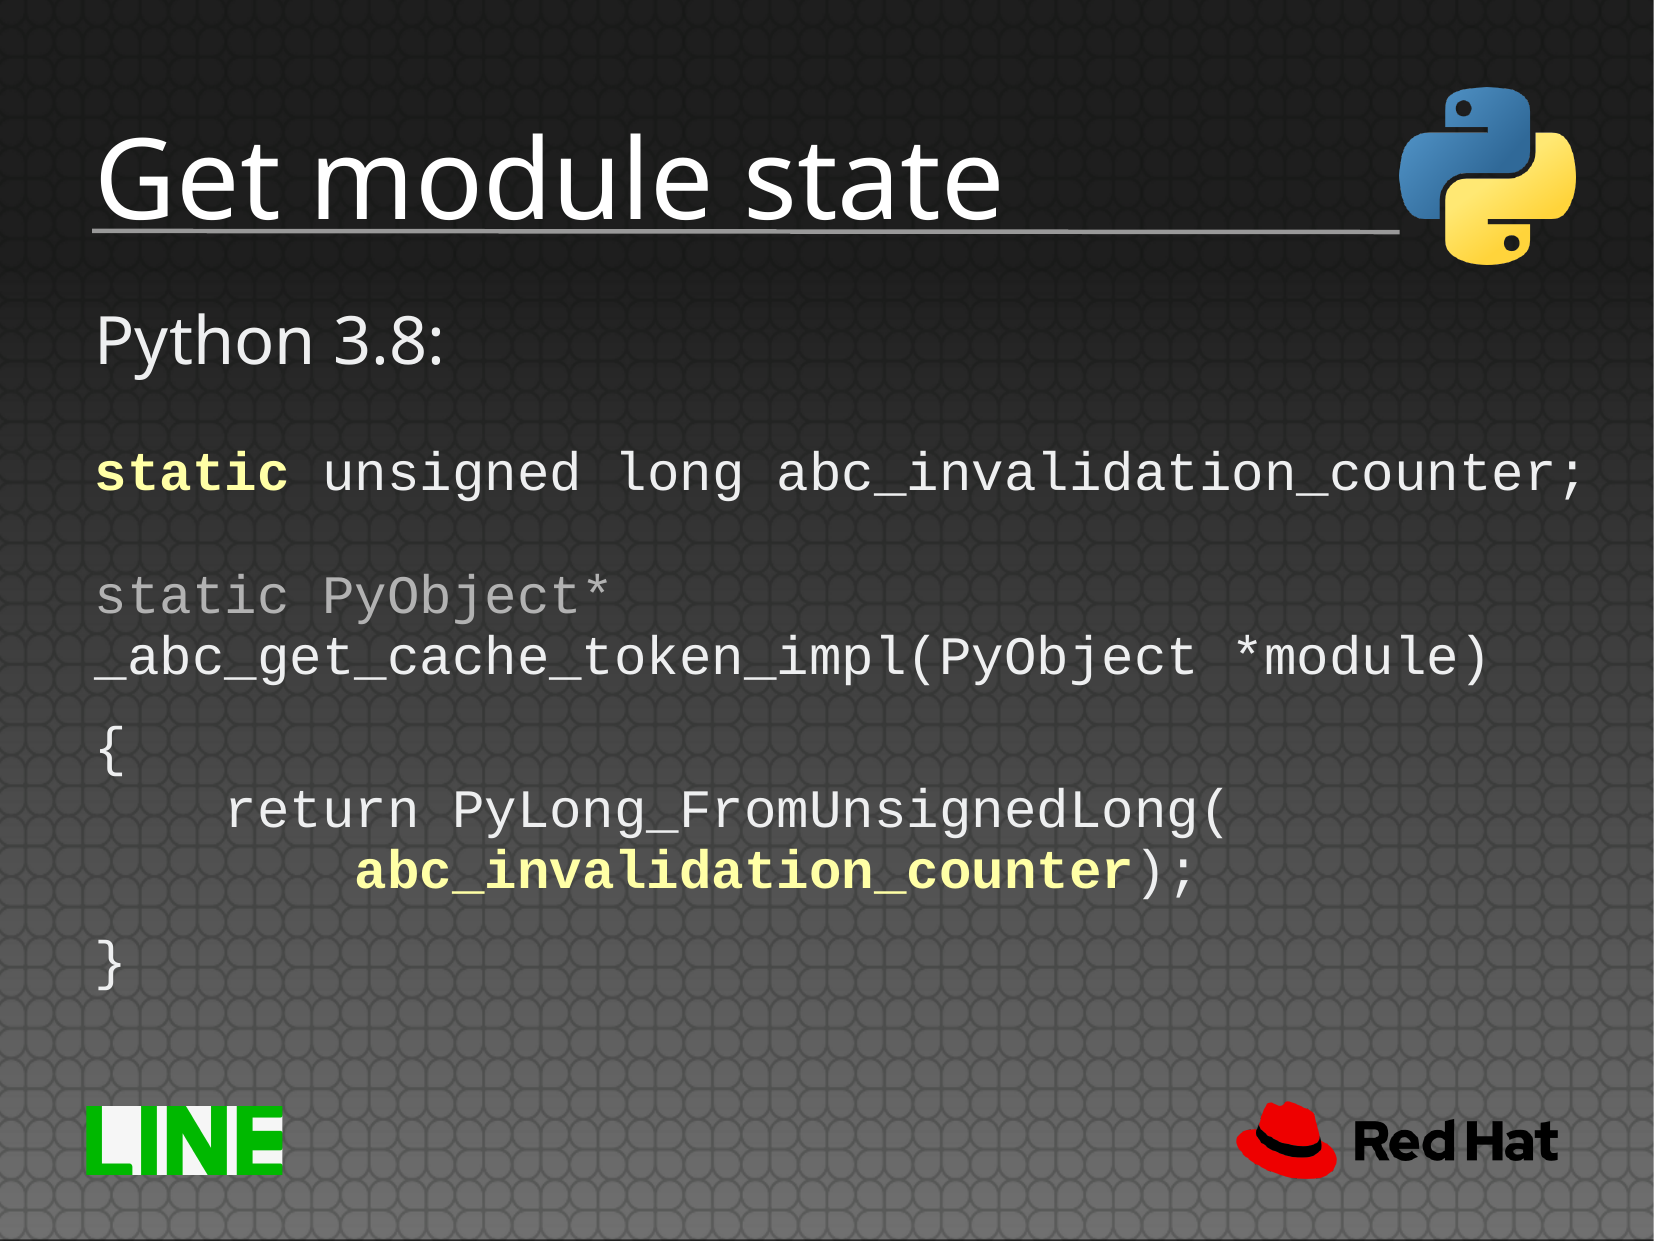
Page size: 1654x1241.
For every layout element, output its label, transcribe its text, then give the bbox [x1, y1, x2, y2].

list Python 3.8: static unsigned long abc_invalidation_counter; static PyObject* _abc_get_cache_token_impl(PyObject *module) { return PyLong_FromUnsignedLong( abc_invalidation_counter); } [94, 292, 1654, 1162]
title Get module state [94, 100, 1426, 251]
picture [0, 0, 1654, 1241]
